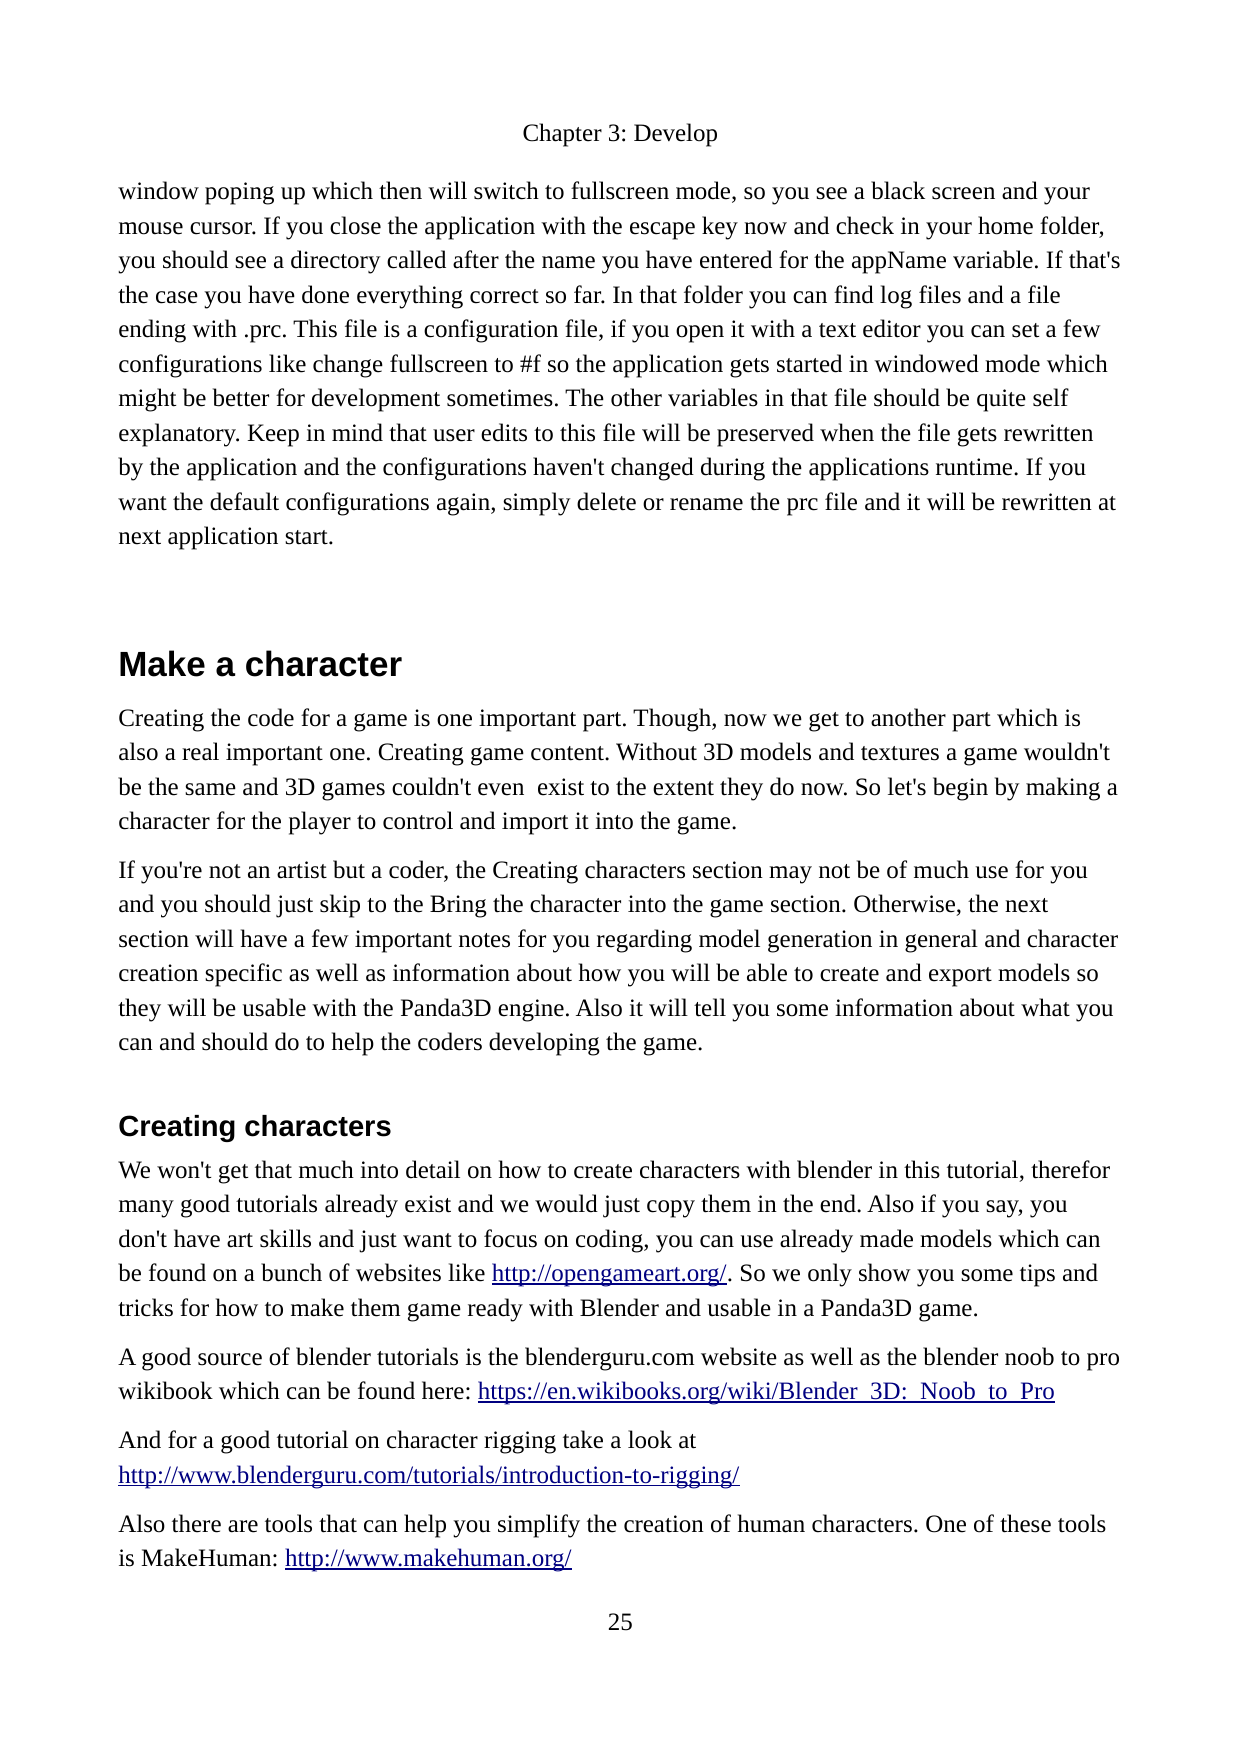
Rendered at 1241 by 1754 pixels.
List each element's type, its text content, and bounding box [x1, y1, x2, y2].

text Creating the code for a game is one important part. Though, now we get to another part which is also a real important one. Creating game content. Without 3D models and textures a game wouldn't be the same and 3D games couldn't even exist to the extent they do now. So let's begin by making a character for the player to control and import it into the game. [118, 703, 1122, 835]
text And for a good tutorial on character rigging take a look at http://www.blenderguru.com/tutorials/introduction-to-rigging/ [118, 1426, 1122, 1489]
text A good source of blender tutorials is the blenderguru.com website as well as the blender noob to pro wikibook which can be found here: https://en.wikibooks.org/wiki/Blender_3D:_Noob_to_Pro [118, 1342, 1122, 1405]
text Also there are tools that can help you simplify the creation of human characters. One of these tools is MakeHuman: http://www.makehuman.org/ [118, 1509, 1122, 1572]
subtitle Make a character [118, 644, 1122, 684]
subtitle Creating characters [118, 1109, 1122, 1143]
text window poping up which then will switch to fullscreen mode, so you see a black screen and your mouse cursor. If you close the application with the escape key now and check in your home folder, you should see a directory called after the name you have entered for the appName variable. If that's the case you have done everything correct so far. In that folder you can find log files and a file ending with .prc. This file is a configuration file, if you open it with a text editor you can set a few configurations like change fullscreen to #f so the application gets started in windowed mode which might be better for development sometimes. The other variables in that file should be quite self explanatory. Keep in mind that user edits to this file will be preserved when the file gets rewritten by the application and the configurations haven't changed during the applications runtime. If you want the default configurations again, simply delete or rename the prc file and it will be rewritten at next application start. [118, 176, 1122, 550]
text If you're not an artist but a coder, the Creating characters section may not be of much use for you and you should just skip to the Bring the character into the game section. Otherwise, the next section will have a few important notes for you regarding model generation in general and character creation specific as well as information about how you will be able to create and export models so they will be usable with the Panda3D engine. Also it will tell you some information about what you can and should do to help the coders developing the game. [118, 855, 1122, 1056]
text We won't get that much into detail on how to create characters with blender in this tutorial, therefor many good tutorials already exist and we would just copy them in the end. Also if you say, you don't have art skills and just want to focus on coding, you can use already made models which can be found on a bunch of websites like http://opengameart.org/. So we only show you some tips and tricks for how to make them game ready with Blender and usable in a Panda3D game. [118, 1155, 1122, 1322]
